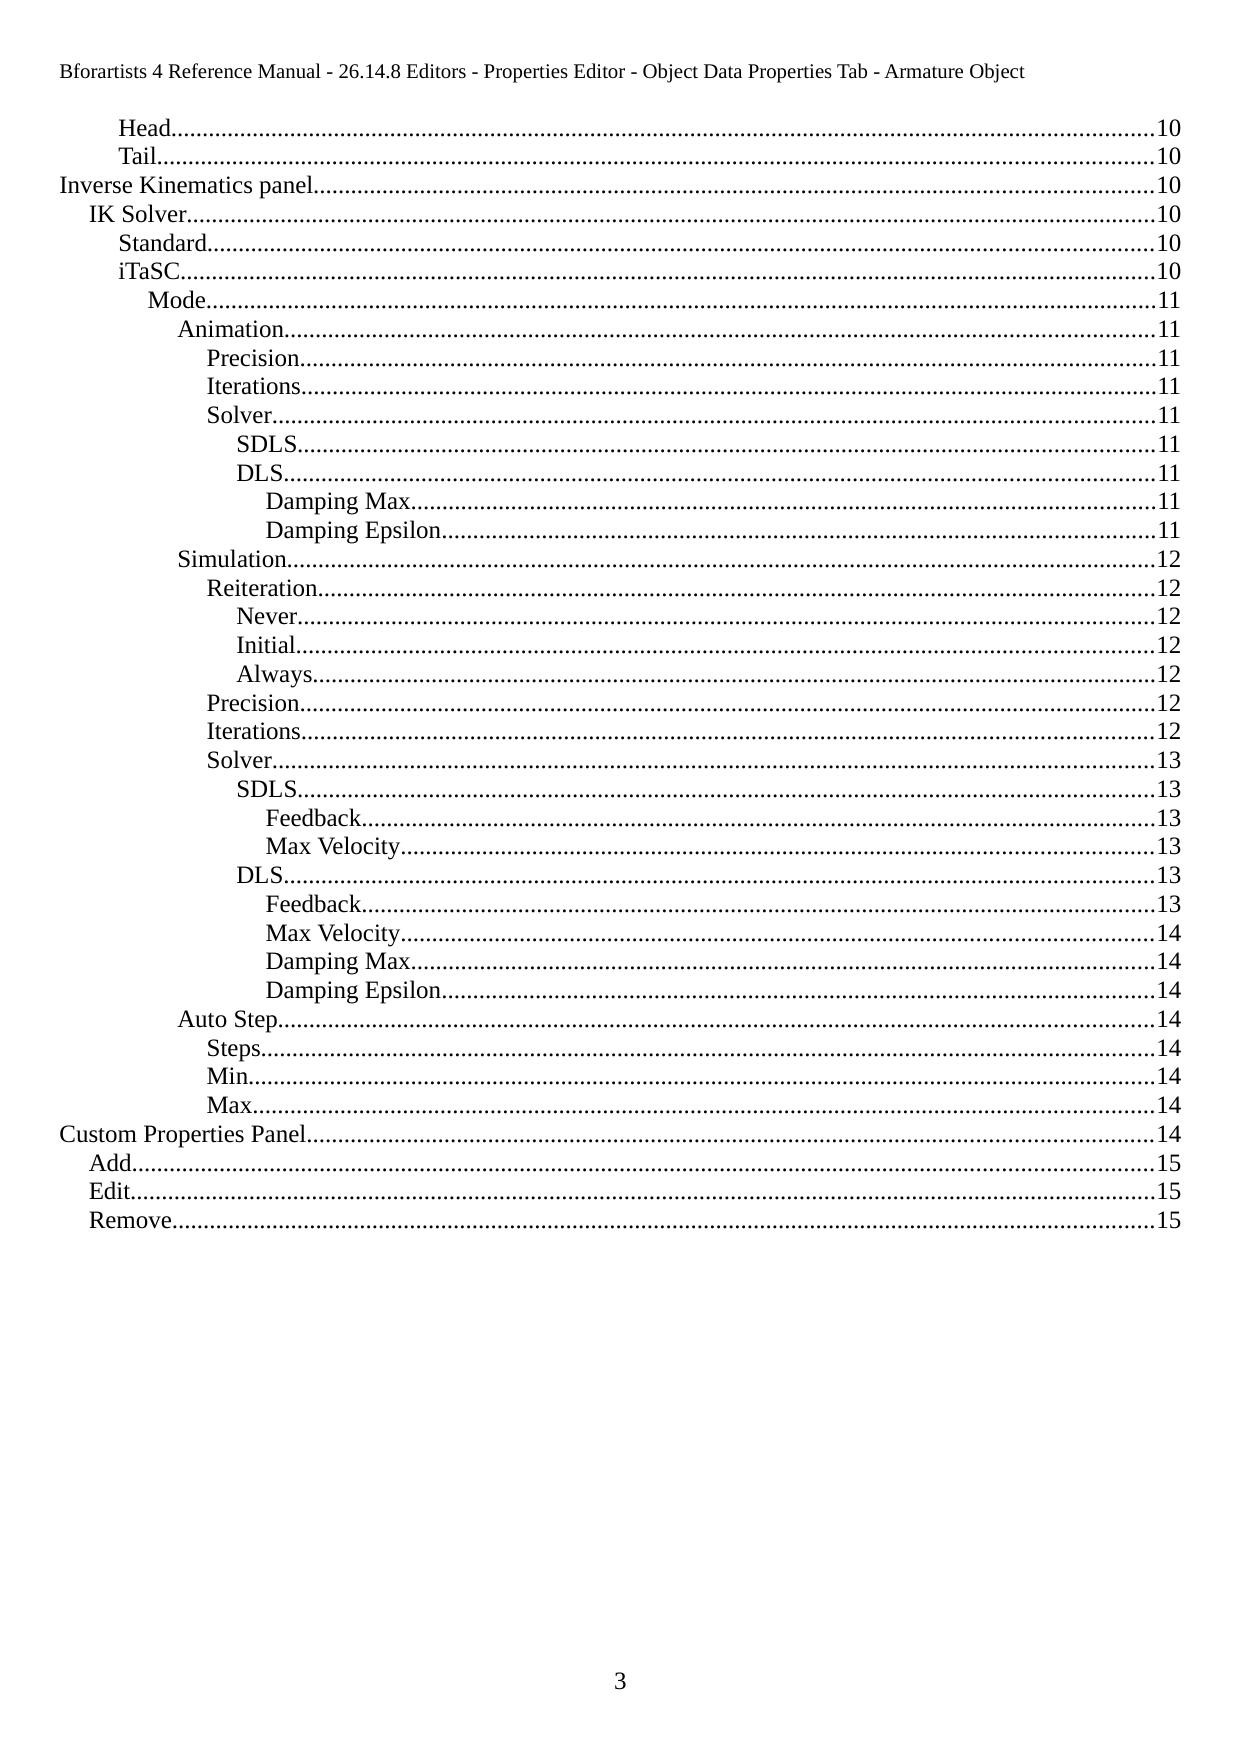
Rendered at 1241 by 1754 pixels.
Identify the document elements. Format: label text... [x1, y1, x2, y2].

text Solver 11 [206, 400, 1181, 429]
text Iterations 11 [206, 371, 1181, 400]
text Feedback 13 [265, 803, 1181, 831]
text Edit 15 [88, 1176, 1181, 1205]
text Remove 15 [88, 1205, 1181, 1234]
text Custom Properties Panel 14 [59, 1119, 1181, 1148]
text Simulation 12 [177, 544, 1181, 573]
text Precision 12 [206, 688, 1181, 716]
text Solver 13 [206, 745, 1181, 774]
text iTaSC 10 [118, 256, 1181, 285]
text Max Velocity 13 [265, 831, 1181, 860]
text Animation 11 [177, 314, 1181, 343]
text Max Velocity 14 [265, 918, 1181, 946]
text SDLS 13 [236, 774, 1181, 803]
text Damping Epsilon 11 [265, 515, 1181, 544]
text Damping Max 14 [265, 946, 1181, 975]
text Initial 12 [236, 630, 1181, 659]
text Feedback 13 [265, 889, 1181, 918]
text Standard 10 [118, 228, 1181, 256]
text DLS 13 [236, 860, 1181, 889]
text Mode 11 [147, 285, 1181, 314]
text Head 10 [118, 113, 1181, 141]
text Reiteration 12 [206, 573, 1181, 601]
text Precision 11 [206, 343, 1181, 371]
text Auto Step 14 [177, 1004, 1181, 1033]
text Always 12 [236, 659, 1181, 688]
text Damping Max 11 [265, 486, 1181, 515]
text Damping Epsilon 14 [265, 975, 1181, 1004]
text Add 15 [88, 1148, 1181, 1176]
text Min 14 [206, 1061, 1181, 1090]
text IK Solver 10 [88, 199, 1181, 228]
text Max 14 [206, 1090, 1181, 1119]
text Tail 10 [118, 141, 1181, 170]
text SDLS 11 [236, 429, 1181, 458]
text DLS 11 [236, 458, 1181, 486]
text Steps 14 [206, 1033, 1181, 1061]
text Inverse Kinematics panel 10 [59, 170, 1181, 199]
text Never 12 [236, 601, 1181, 630]
text Iterations 12 [206, 716, 1181, 745]
